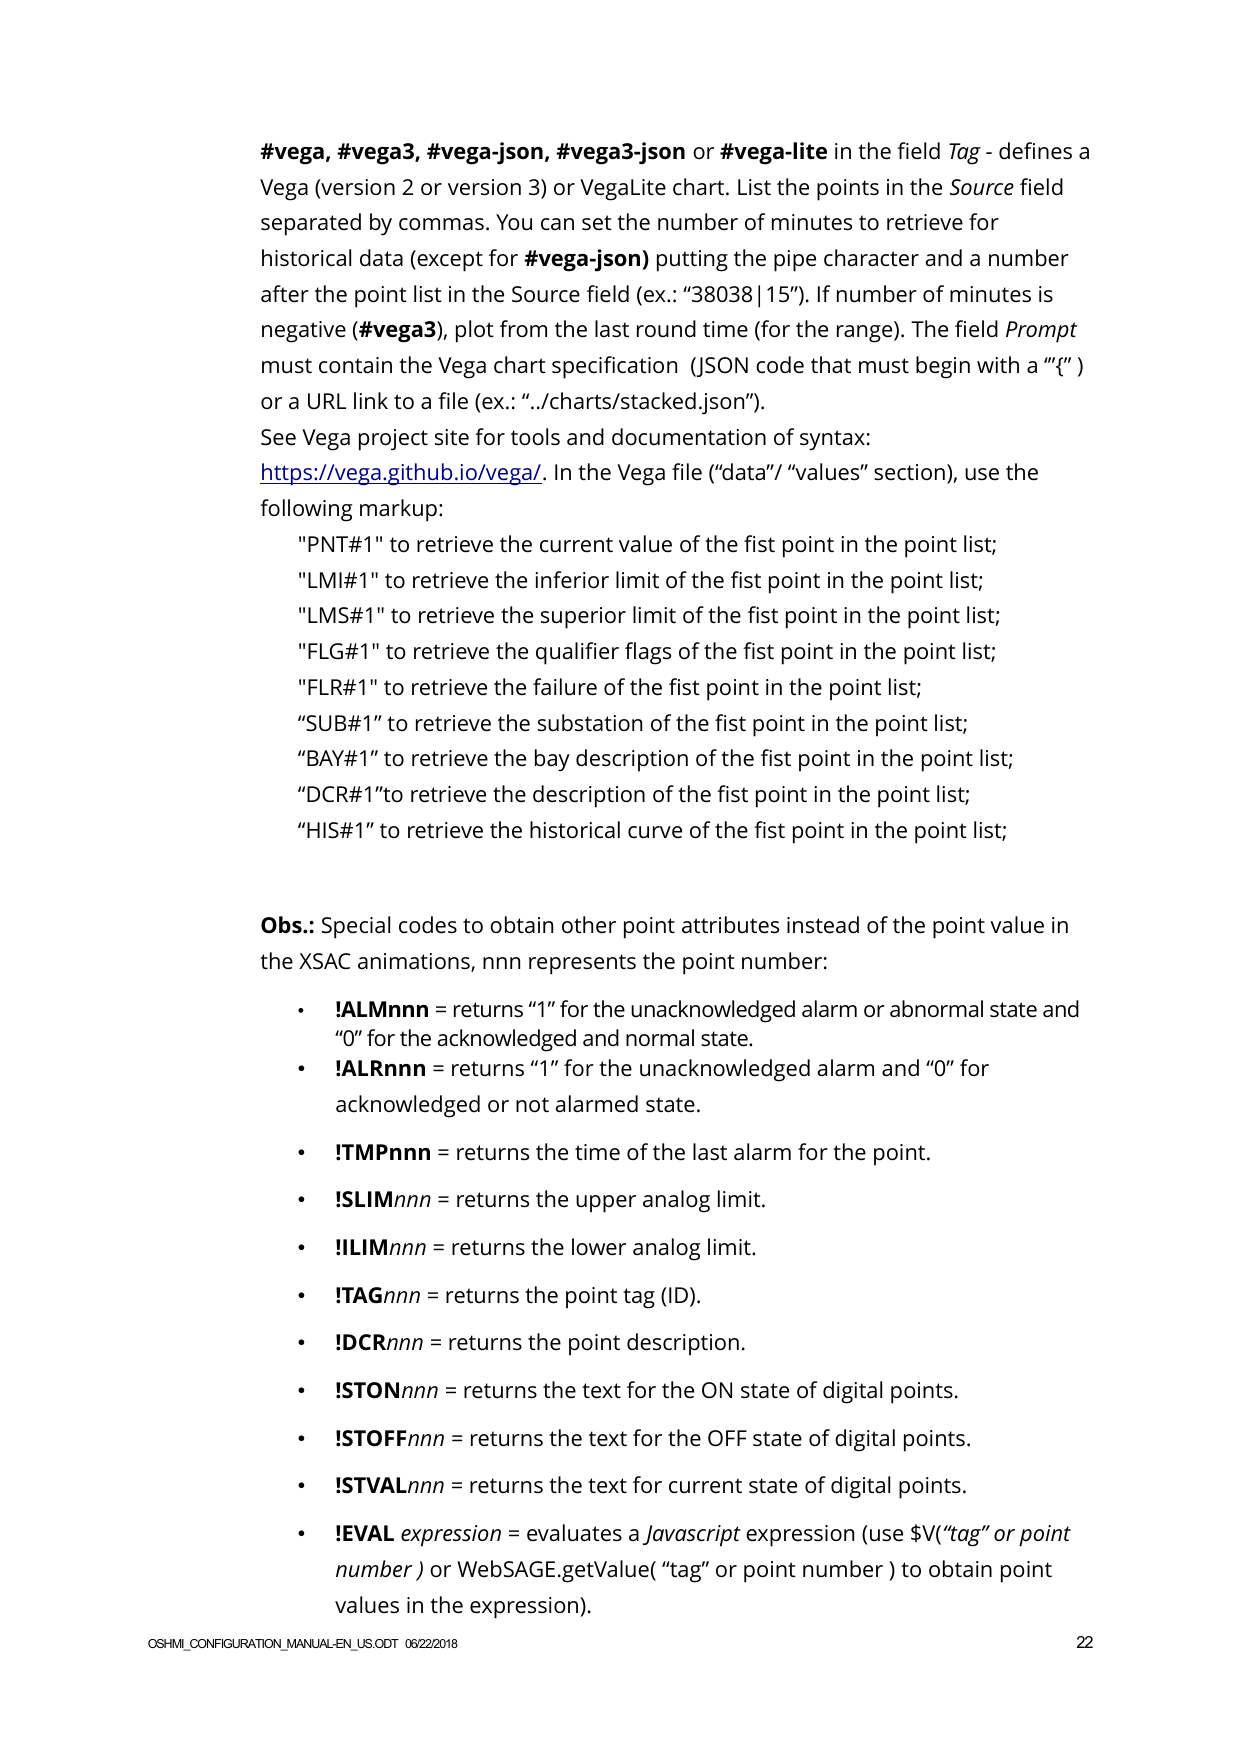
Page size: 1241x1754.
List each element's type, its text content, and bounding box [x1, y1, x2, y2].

list !ALMnnn = returns “1” for the unacknowledged alarm or abnormal state and “0” for the acknowledged and normal state. [298, 993, 1093, 1053]
list !TMPnnn = returns the time of the last alarm for the point. [298, 1137, 1093, 1166]
list !EVAL expression = evaluates a Javascript expression (use $V(“tag” or point number ) or WebSAGE.getValue( “tag” or point number ) to obtain point values in the expression). [298, 1518, 1093, 1619]
text #vega, #vega3, #vega-json, #vega3-json or #vega-lite in the field Tag - defines a Vega (version 2 or version 3) or VegaLite chart. List the points in the Source field separated by commas. You can set the number of minutes to retrieve for historical data (except for #vega-json) putting the pipe character and a number after the point list in the Source field (ex.: “38038|15”). If number of minutes is negative (#vega3), plot from the last round time (for the range). The field Prompt must contain the Vega chart specification (JSON code that must begin with a ‘”{” ) or a URL link to a file (ex.: “../charts/stacked.json”). See Vega project site for tools and documentation of syntax: https://vega.github.io/vega/. In the Vega file (“data”/ “values” section), use the following markup: "PNT#1" to retrieve the current value of the fist point in the point list; "LMI#1" to retrieve the inferior limit of the fist point in the point list; "LMS#1" to retrieve the superior limit of the fist point in the point list; "FLG#1" to retrieve the qualifier flags of the fist point in the point list; "FLR#1" to retrieve the failure of the fist point in the point list; “SUB#1” to retrieve the substation of the fist point in the point list; “BAY#1” to retrieve the bay description of the fist point in the point list; “DCR#1”to retrieve the description of the fist point in the point list; “HIS#1” to retrieve the historical curve of the fist point in the point list; [260, 136, 1093, 844]
text Obs.: Special codes to obtain other point attributes instead of the point value in the XSAC animations, nnn represents the point number: [260, 910, 1093, 976]
list !STOFFnnn = returns the text for the OFF state of digital points. [298, 1423, 1093, 1453]
list !ALRnnn = returns “1” for the unacknowledged alarm and “0” for acknowledged or not alarmed state. [298, 1053, 1093, 1119]
list !TAGnnn = returns the point tag (ID). [298, 1280, 1093, 1309]
list !STONnnn = returns the text for the ON state of digital points. [298, 1375, 1093, 1405]
list !ILIMnnn = returns the lower analog limit. [298, 1232, 1093, 1262]
list !DCRnnn = returns the point description. [298, 1327, 1093, 1357]
list !STVALnnn = returns the text for current state of digital points. [298, 1471, 1093, 1500]
list !SLIMnnn = returns the upper analog limit. [298, 1184, 1093, 1214]
